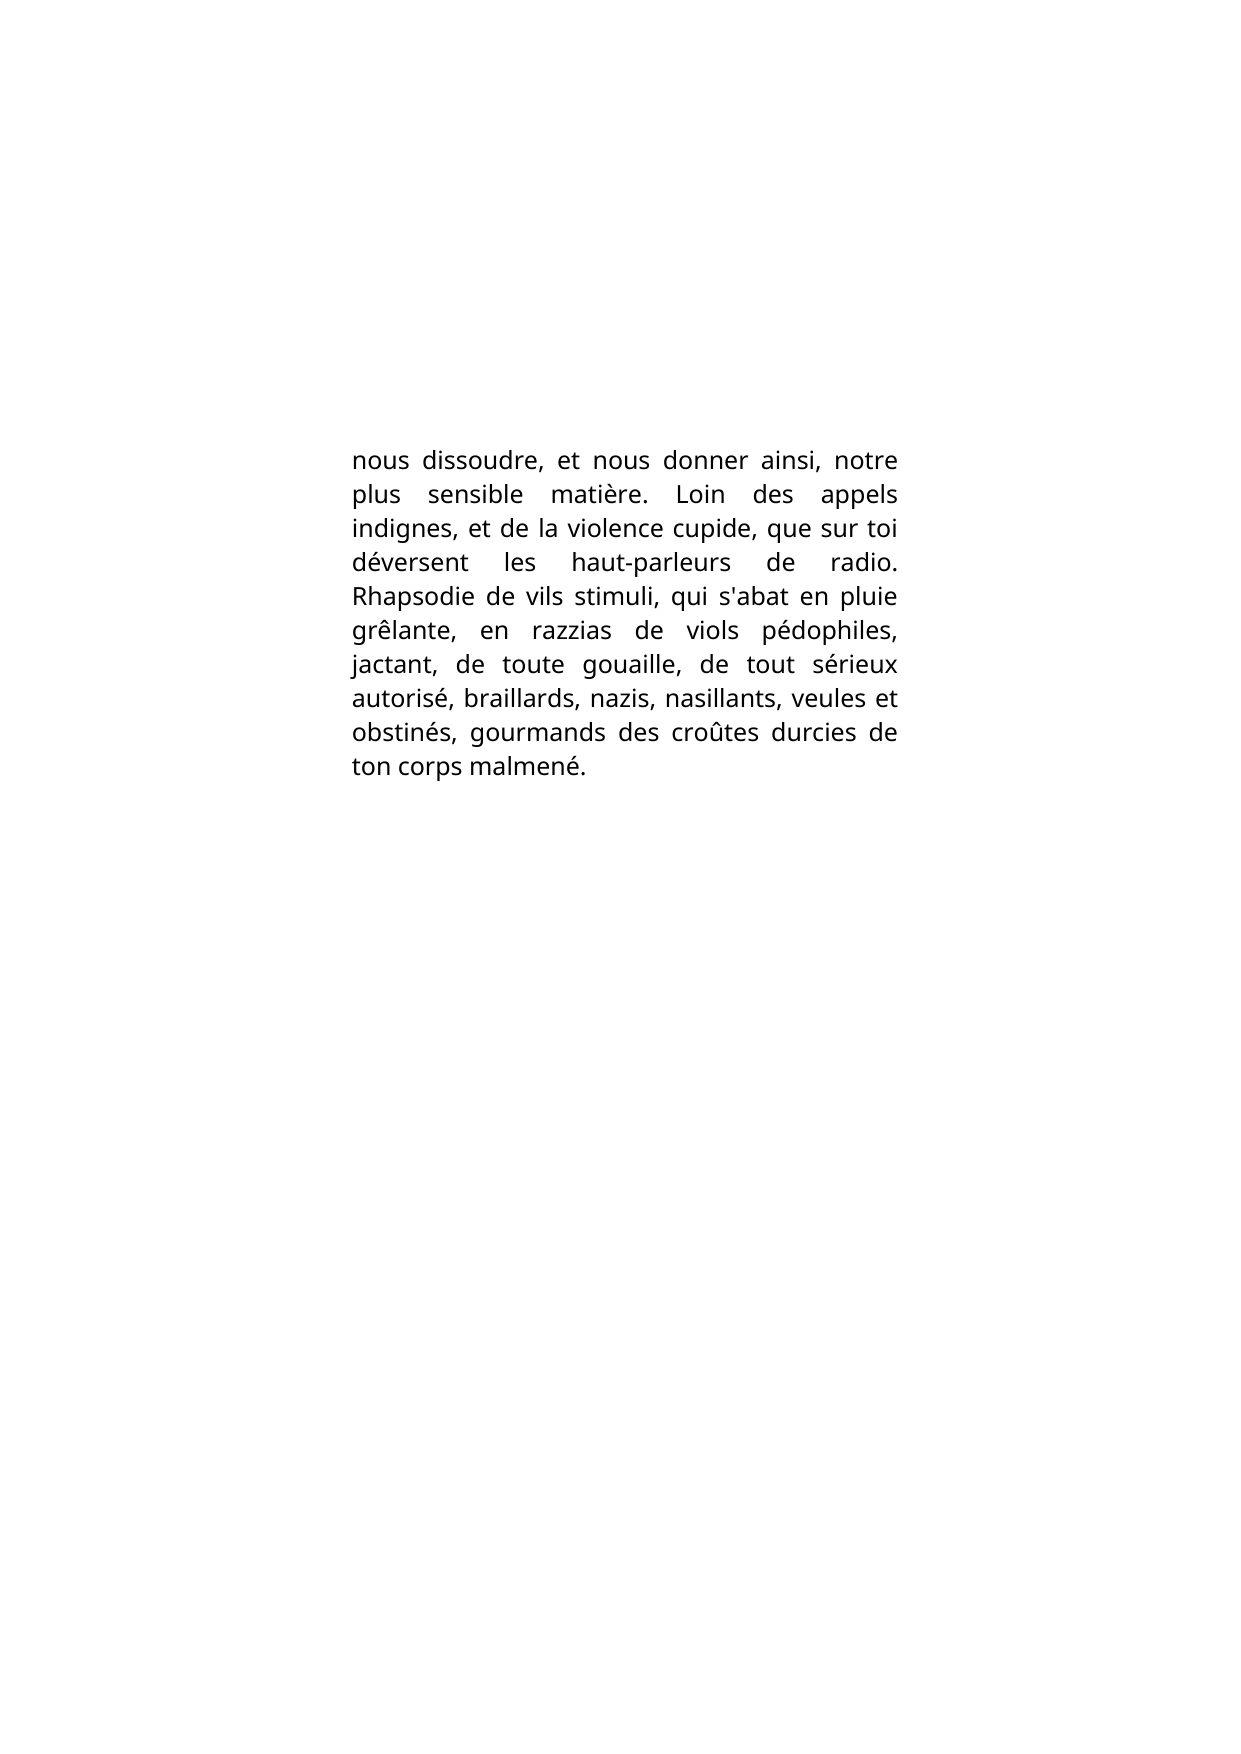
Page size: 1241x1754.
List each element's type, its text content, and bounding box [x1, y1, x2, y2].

text nous dissoudre, et nous donner ainsi, notre plus sensible matière. Loin des appels indignes, et de la violence cupide, que sur toi déversent les haut-parleurs de radio. Rhapsodie de vils stimuli, qui s'abat en pluie grêlante, en razzias de viols pédophiles, jactant, de toute gouaille, de tout sérieux autorisé, braillards, nazis, nasillants, veules et obstinés, gourmands des croûtes durcies de ton corps malmené. [352, 442, 898, 783]
